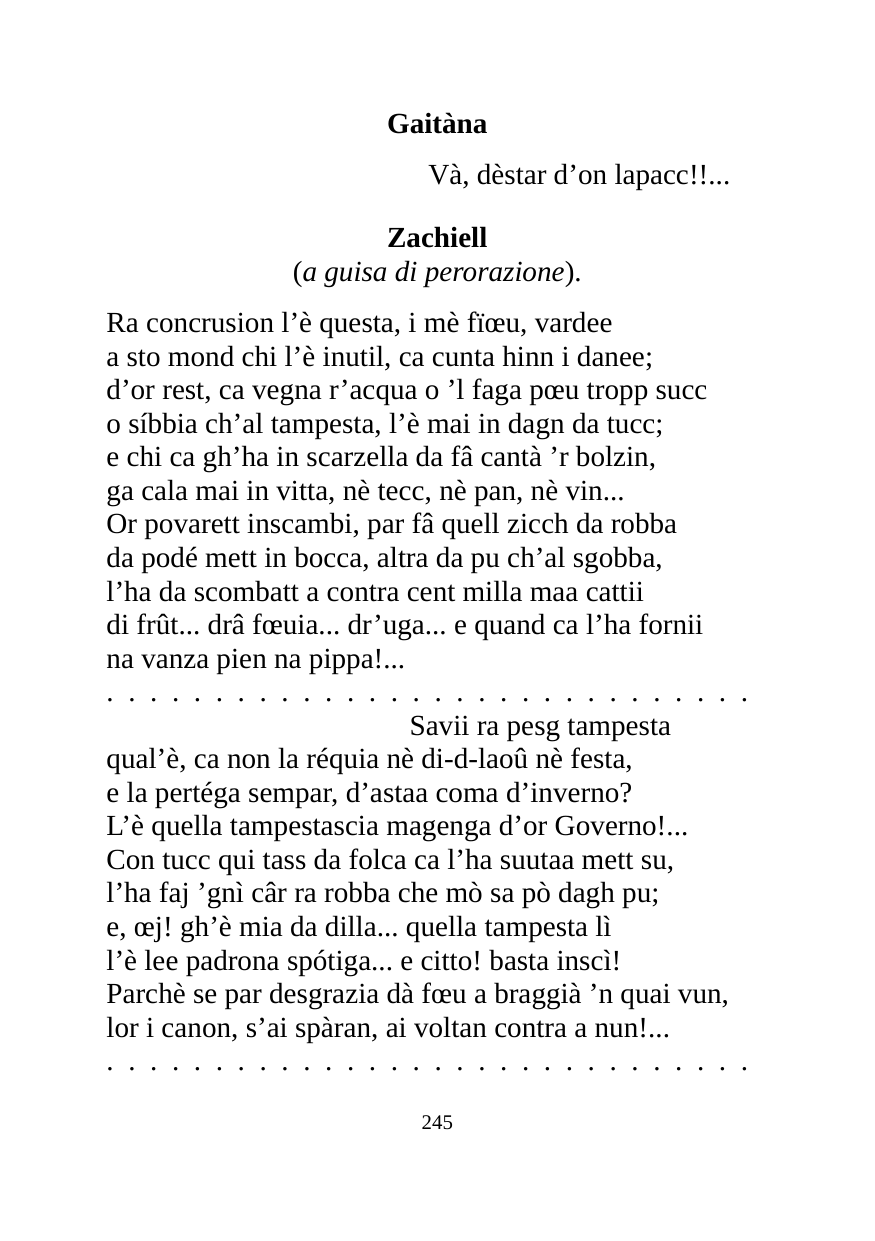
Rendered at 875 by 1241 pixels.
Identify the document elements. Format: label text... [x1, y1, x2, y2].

text l’è lee padrona spótiga... e citto! basta inscì! [106, 943, 768, 976]
text l’ha faj ’gnì câr ra robba che mò sa pò dagh pu; [106, 876, 768, 909]
text L’è quella tampestascia magenga d’or Governo!... [106, 808, 768, 842]
text d’or rest, ca vegna r’acqua o ’l faga pœu tropp succ [106, 372, 768, 406]
text da podé mett in bocca, altra da pu ch’al sgobba, [106, 540, 768, 574]
text Ra concrusion l’è questa, i mè fïœu, vardee [106, 305, 768, 339]
text Or povarett inscambi, par fâ quell zicch da robba [106, 507, 768, 540]
text lor i canon, s’ai spàran, ai voltan contra a nun!... [106, 1010, 768, 1043]
text l’ha da scombatt a contra cent milla maa cattii [106, 574, 768, 607]
text o síbbia ch’al tampesta, l’è mai in dagn da tucc; [106, 406, 768, 439]
text Gaitàna [106, 106, 768, 140]
text qual’è, ca non la réquia nè di-d-laoû nè festa, [106, 741, 768, 775]
text e chi ca gh’ha in scarzella da fâ cantà ’r bolzin, [106, 439, 768, 473]
text a sto mond chi l’è inutil, ca cunta hinn i danee; [106, 339, 768, 372]
text di frût... drâ fœuia... dr’uga... e quand ca l’ha fornii [106, 607, 768, 641]
text Savii ra pesg tampesta [106, 708, 768, 741]
text na vanza pien na pippa!... [106, 641, 768, 674]
text Parchè se par desgrazia dà fœu a braggià ’n quai vun, [106, 976, 768, 1010]
text Và, dèstar d’on lapacc!!... [106, 157, 768, 191]
text Con tucc qui tass da folca ca l’ha suutaa mett su, [106, 842, 768, 876]
text . . . . . . . . . . . . . . . . . . . . . . . . . . . . . . [106, 674, 768, 708]
text e la pertéga sempar, d’astaa coma d’inverno? [106, 775, 768, 808]
text e, œj! gh’è mia da dilla... quella tampesta lì [106, 909, 768, 943]
text ga cala mai in vitta, nè tecc, nè pan, nè vin... [106, 473, 768, 507]
text Zachiell (a guisa di perorazione). [106, 221, 768, 288]
text . . . . . . . . . . . . . . . . . . . . . . . . . . . . . . [106, 1043, 768, 1077]
